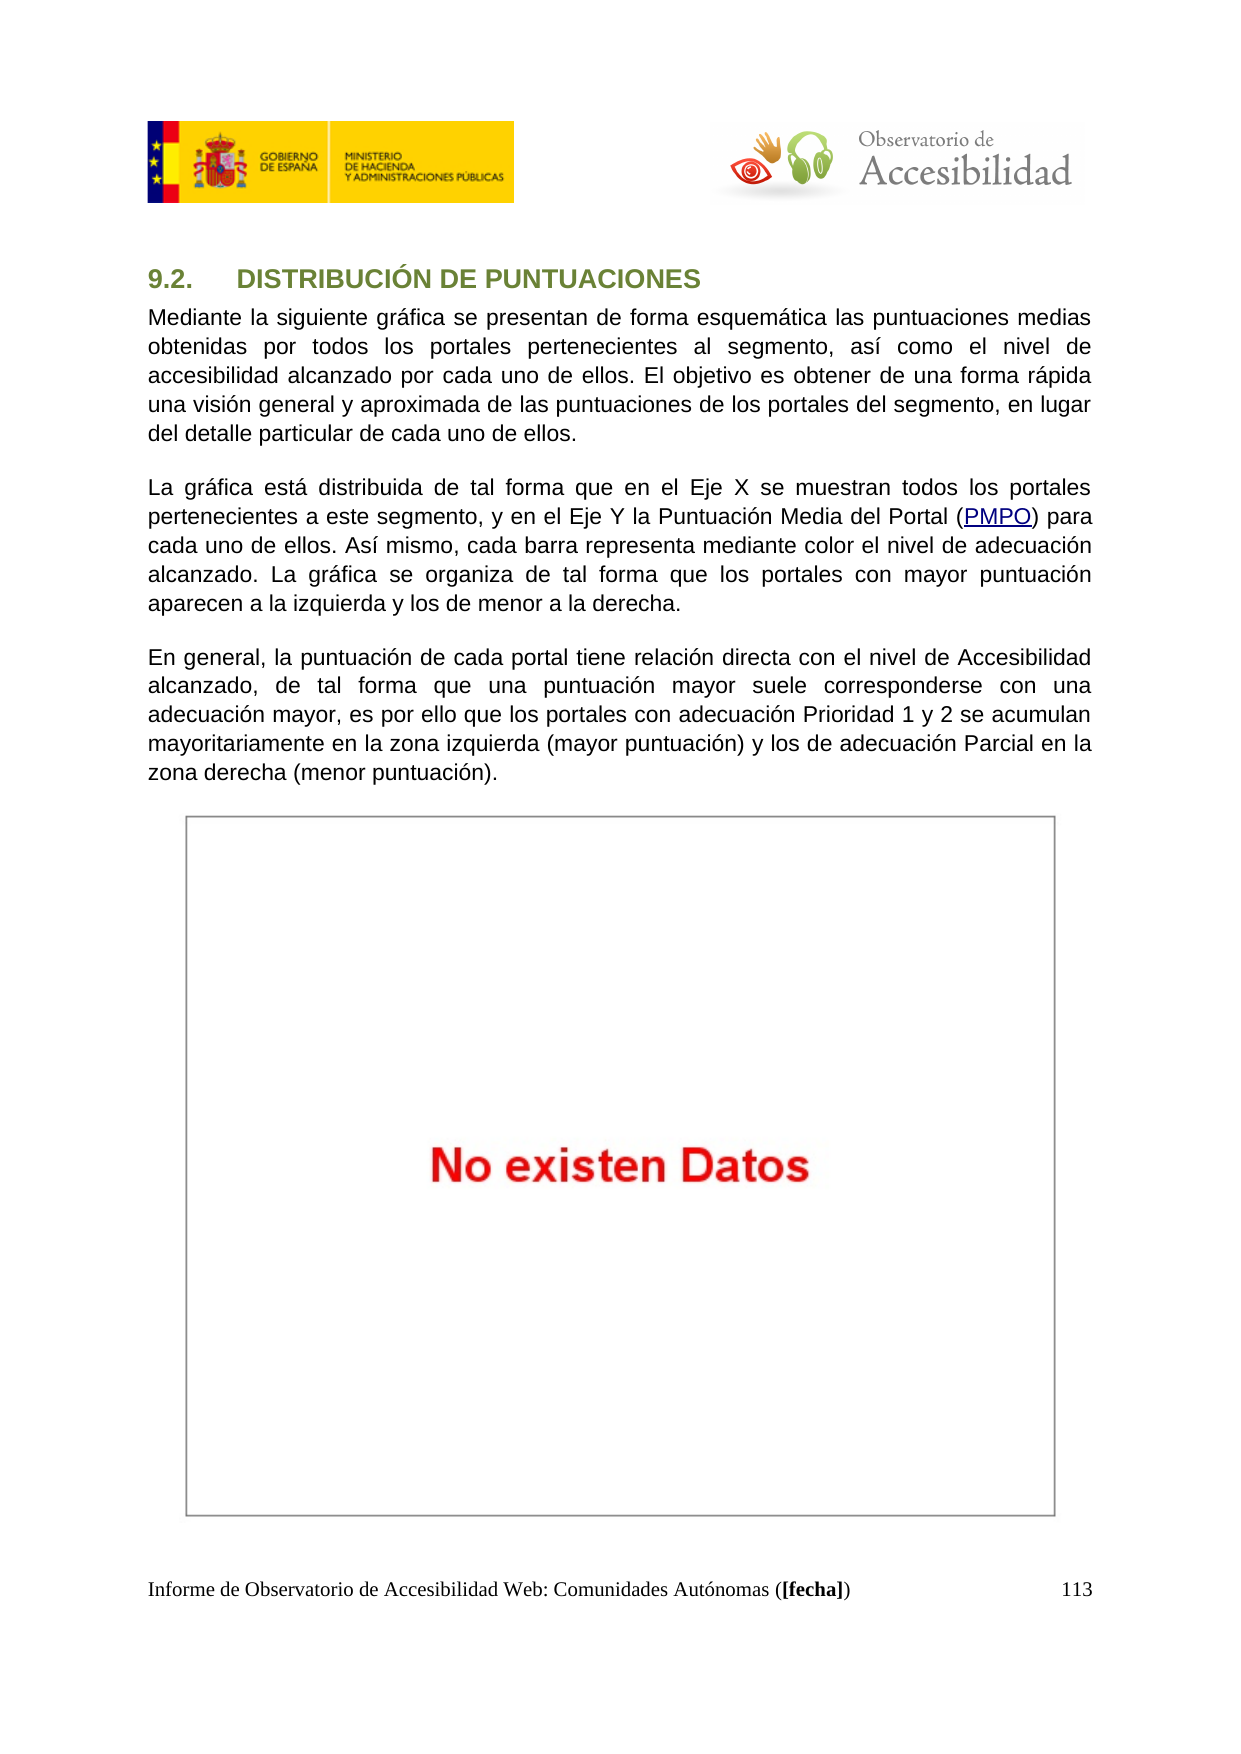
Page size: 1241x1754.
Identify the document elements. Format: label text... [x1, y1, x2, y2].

picture [147, 121, 514, 203]
picture [710, 122, 1086, 205]
text La gráfica está distribuida de tal forma que en el Eje X se muestran todos los portales pertenecientes a este segmento, y en el Eje Y la Puntuación Media del Portal (PMPO) para cada uno de ellos. Así mismo, cada barra representa mediante color el nivel de adecuación alcanzado. La gráfica se organiza de tal forma que los portales con mayor puntuación aparecen a la izquierda y los de menor a la derecha. [148, 474, 1092, 616]
list Distribución de puntuaciones [148, 263, 1092, 294]
text Mediante la siguiente gráfica se presentan de forma esquemática las puntuaciones medias obtenidas por todos los portales pertenecientes al segmento, así como el nivel de accesibilidad alcanzado por cada uno de ellos. El objetivo es obtener de una forma rápida una visión general y aproximada de las puntuaciones de los portales del segmento, en lugar del detalle particular de cada uno de ellos. [148, 304, 1092, 446]
text En general, la puntuación de cada portal tiene relación directa con el nivel de Accesibilidad alcanzado, de tal forma que una puntuación mayor suele corresponderse con una adecuación mayor, es por ello que los portales con adecuación Prioridad 1 y 2 se acumulan mayoritariamente en la zona izquierda (mayor puntuación) y los de adecuación Parcial en la zona derecha (menor puntuación). [148, 643, 1092, 786]
picture [178, 813, 1062, 1523]
